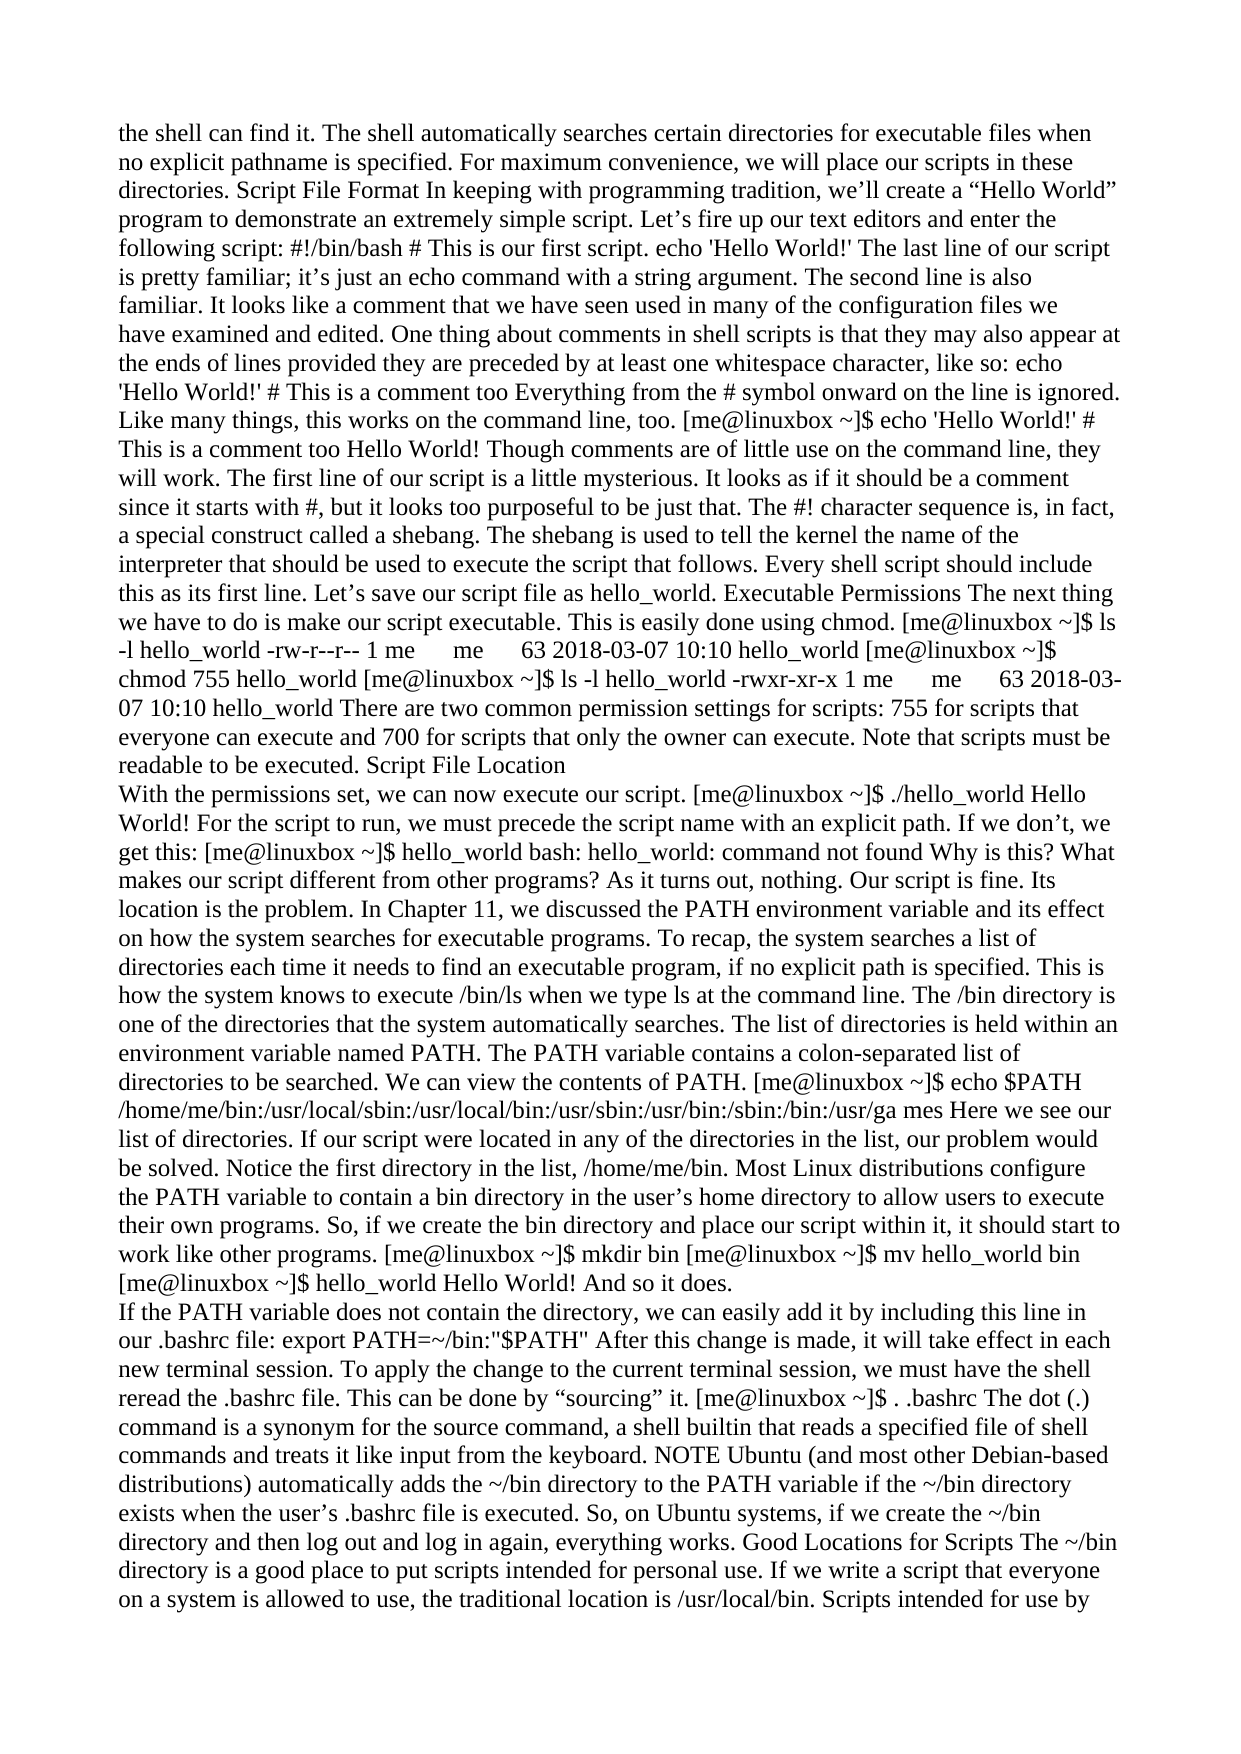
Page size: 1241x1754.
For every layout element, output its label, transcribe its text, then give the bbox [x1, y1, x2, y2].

text have examined and edited. One thing about comments in shell scripts is that they may also appear at the ends of lines provided they are preceded by at least one whitespace character, like so: echo 'Hello World!' # This is a comment too Everything from the # symbol onward on the line is ignored. Like many things, this works on the command line, too. [me@linuxbox ~]$ echo 'Hello World!' # This is a comment too Hello World! Though comments are of little use on the command line, they will work. The first line of our script is a little mysterious. It looks as if it should be a comment since it starts with #, but it looks too purposeful to be just that. The #! character sequence is, in fact, a special construct called a shebang. The shebang is used to tell the kernel the name of the interpreter that should be used to execute the script that follows. Every shell script should include this as its first line. Let’s save our script file as hello_world. Executable Permissions The next thing we have to do is make our script executable. This is easily done using chmod. [me@linuxbox ~]$ ls -l hello_world -rw-r--r-- 1 me me 63 2018-03-07 10:10 hello_world [me@linuxbox ~]$ chmod 755 hello_world [me@linuxbox ~]$ ls -l hello_world -rwxr-xr-x 1 me me 63 2018-03-07 10:10 hello_world There are two common permission settings for scripts: 755 for scripts that everyone can execute and 700 for scripts that only the owner can execute. Note that scripts must be readable to be executed. Script File Location [118, 319, 1122, 779]
text With the permissions set, we can now execute our script. [me@linuxbox ~]$ ./hello_world Hello World! For the script to run, we must precede the script name with an explicit path. If we don’t, we get this: [me@linuxbox ~]$ hello_world bash: hello_world: command not found Why is this? What makes our script different from other programs? As it turns out, nothing. Our script is fine. Its location is the problem. In Chapter 11, we discussed the PATH environment variable and its effect on how the system searches for executable programs. To recap, the system searches a list of directories each time it needs to find an executable program, if no explicit path is specified. This is how the system knows to execute /bin/ls when we type ls at the command line. The /bin directory is one of the directories that the system automatically searches. The list of directories is held within an environment variable named PATH. The PATH variable contains a colon-separated list of directories to be searched. We can view the contents of PATH. [me@linuxbox ~]$ echo $PATH /home/me/bin:/usr/local/sbin:/usr/local/bin:/usr/sbin:/usr/bin:/sbin:/bin:/usr/ga mes Here we see our list of directories. If our script were located in any of the directories in the list, our problem would be solved. Notice the first directory in the list, /home/me/bin. Most Linux distributions configure the PATH variable to contain a bin directory in the user’s home directory to allow users to execute their own programs. So, if we create the bin directory and place our script within it, it should start to work like other programs. [me@linuxbox ~]$ mkdir bin [me@linuxbox ~]$ mv hello_world bin [me@linuxbox ~]$ hello_world Hello World! And so it does. [118, 779, 1122, 1297]
text If the PATH variable does not contain the directory, we can easily add it by including this line in our .bashrc file: export PATH=~/bin:"$PATH" After this change is made, it will take effect in each new terminal session. To apply the change to the current terminal session, we must have the shell reread the .bashrc file. This can be done by “sourcing” it. [me@linuxbox ~]$ . .bashrc The dot (.) command is a synonym for the source command, a shell builtin that reads a specified file of shell commands and treats it like input from the keyboard. NOTE Ubuntu (and most other Debian-based distributions) automatically adds the ~/bin directory to the PATH variable if the ~/bin directory exists when the user’s .bashrc file is executed. So, on Ubuntu systems, if we create the ~/bin directory and then log out and log in again, everything works. Good Locations for Scripts The ~/bin directory is a good place to put scripts intended for personal use. If we write a script that everyone on a system is allowed to use, the traditional location is /usr/local/bin. Scripts intended for use by [118, 1297, 1122, 1613]
text the shell can find it. The shell automatically searches certain directories for executable files when no explicit pathname is specified. For maximum convenience, we will place our scripts in these directories. Script File Format In keeping with programming tradition, we’ll create a “Hello World” program to demonstrate an extremely simple script. Let’s fire up our text editors and enter the following script: #!/bin/bash # This is our first script. echo 'Hello World!' The last line of our script is pretty familiar; it’s just an echo command with a string argument. The second line is also familiar. It looks like a comment that we have seen used in many of the configuration files we [118, 118, 1122, 319]
